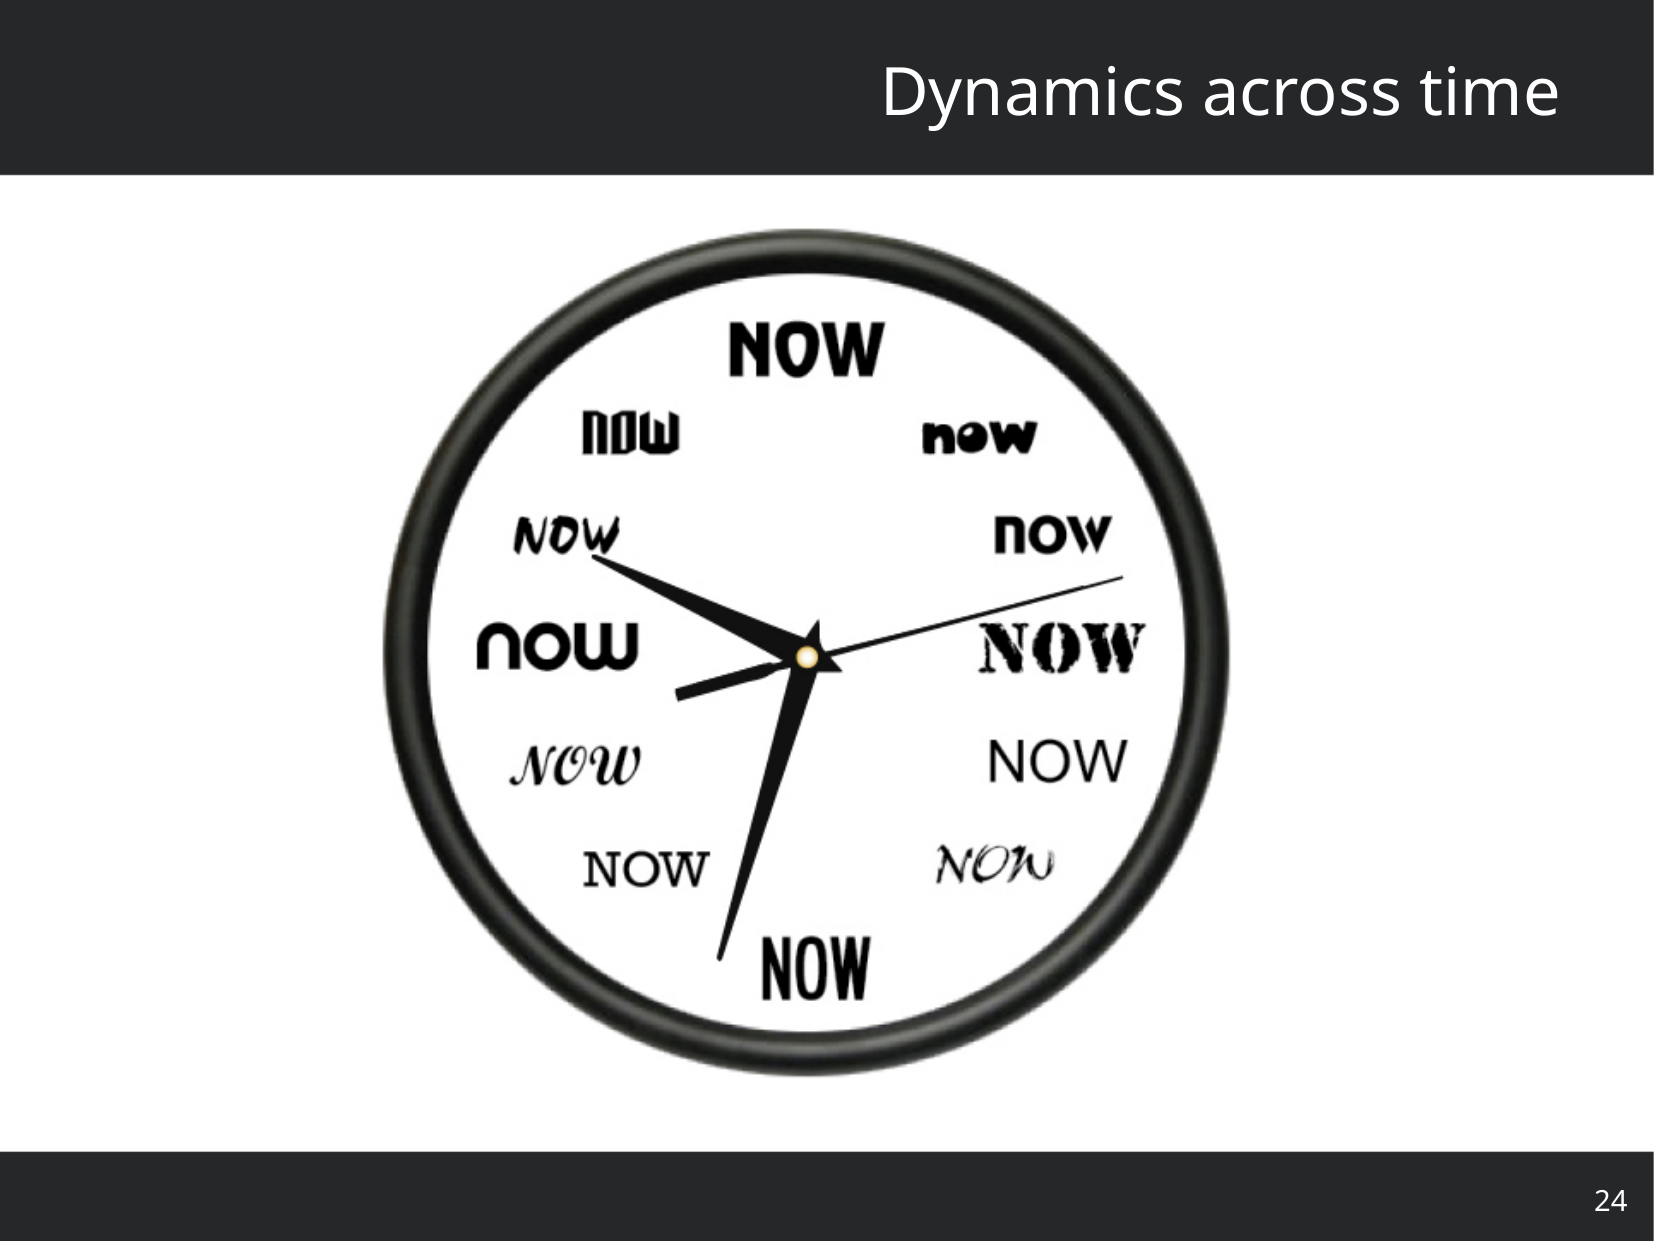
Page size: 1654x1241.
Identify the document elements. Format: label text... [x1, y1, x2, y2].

text_box Dynamics across time [88, 36, 1577, 216]
picture [0, 0, 1654, 1241]
